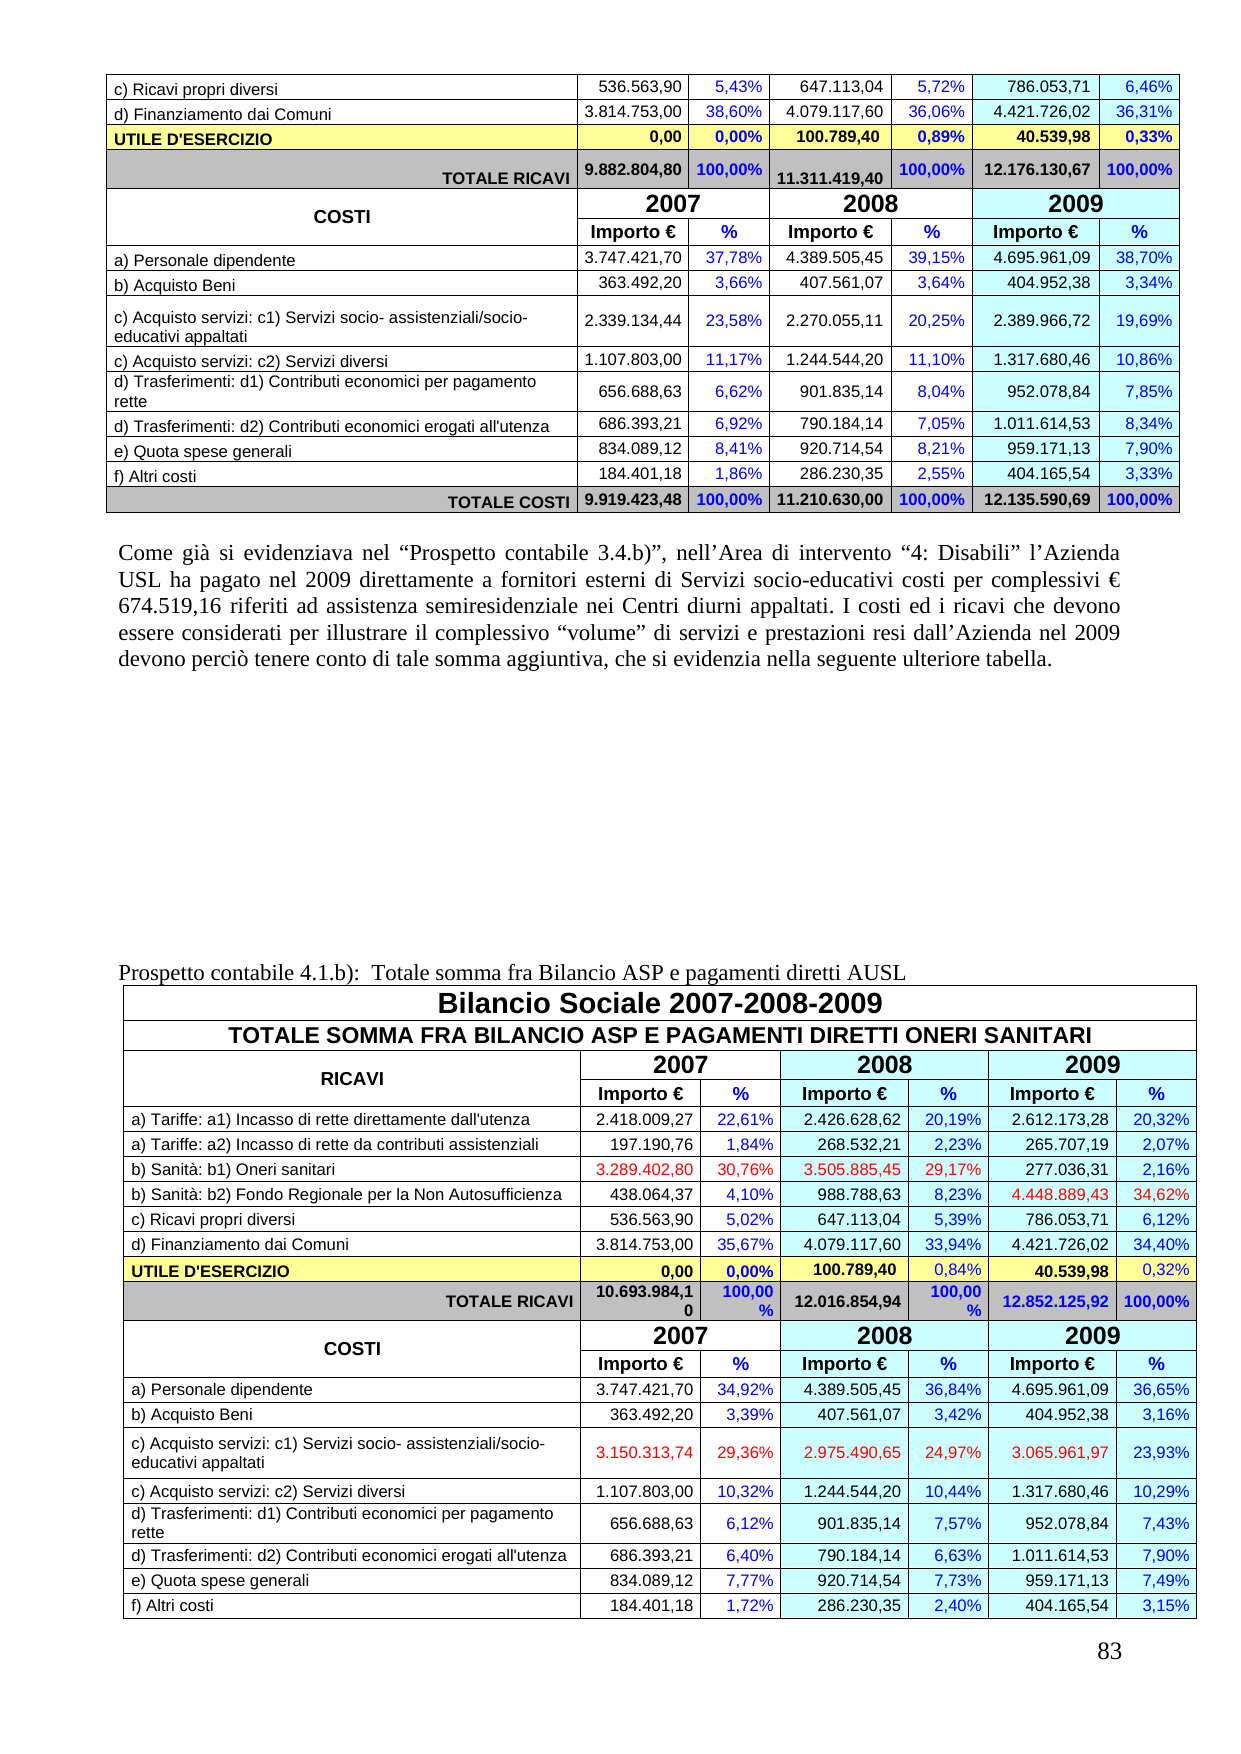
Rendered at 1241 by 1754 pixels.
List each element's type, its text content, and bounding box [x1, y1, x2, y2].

table_cell 2008 [781, 1051, 988, 1079]
table_cell 3,64% [892, 271, 972, 294]
table_cell 404.952,38 [989, 1403, 1116, 1427]
table_cell Importo € [770, 219, 891, 244]
table_cell d) Trasferimenti: d2) Contributi economici erogati all'utenza [124, 1544, 580, 1567]
table_cell Importo € [581, 1351, 700, 1377]
table_cell UTILE D'ESERCIZIO [124, 1257, 580, 1281]
table_cell 3.814.753,00 [578, 100, 688, 124]
table_cell % [1117, 1080, 1196, 1106]
table_cell d) Trasferimenti: d1) Contributi economici per pagamento rette [124, 1504, 580, 1542]
table_cell TOTALE SOMMA FRA BILANCIO ASP E PAGAMENTI DIRETTI ONERI SANITARI [124, 1021, 1196, 1049]
table_cell 2,16% [1117, 1157, 1196, 1181]
table_cell 647.113,04 [770, 75, 891, 99]
table_cell 6,62% [689, 372, 769, 411]
table_cell c) Acquisto servizi: c2) Servizi diversi [124, 1479, 580, 1503]
table_cell 19,69% [1100, 296, 1179, 346]
table_cell % [909, 1351, 988, 1377]
table_cell 2008 [770, 189, 972, 218]
table_cell 0,32% [1117, 1257, 1196, 1281]
table_cell % [1100, 219, 1179, 244]
table_cell a) Tariffe: a1) Incasso di rette direttamente dall'utenza [124, 1107, 580, 1131]
table_cell 8,21% [892, 437, 972, 461]
table_cell 647.113,04 [781, 1207, 908, 1231]
table_cell 5,43% [689, 75, 769, 99]
table_cell 268.532,21 [781, 1132, 908, 1156]
table_cell TOTALE RICAVI [107, 150, 577, 188]
table_cell 0,84% [909, 1257, 988, 1281]
table_cell 1.244.544,20 [770, 347, 891, 371]
table_cell 4.389.505,45 [770, 246, 891, 269]
table_cell TOTALE COSTI [107, 487, 577, 512]
table_cell 6,12% [1117, 1207, 1196, 1231]
table_cell 0,00 [581, 1257, 700, 1281]
table_cell 5,39% [909, 1207, 988, 1231]
table_cell COSTI [124, 1321, 580, 1377]
table_cell 1.011.614,53 [973, 412, 1099, 436]
table_cell 6,63% [909, 1544, 988, 1567]
table_cell 10.693.984,10 [581, 1282, 700, 1320]
table_cell 686.393,21 [578, 412, 688, 436]
table_cell 920.714,54 [781, 1569, 908, 1592]
table_cell 4.421.726,02 [989, 1232, 1116, 1256]
table_cell 30,76% [701, 1157, 780, 1181]
table_cell 286.230,35 [770, 462, 891, 486]
table_cell 3,33% [1100, 462, 1179, 486]
table_cell 407.561,07 [770, 271, 891, 294]
table_cell d) Finanziamento dai Comuni [124, 1232, 580, 1256]
table_cell 100,00% [1117, 1282, 1196, 1320]
table_cell 959.171,13 [989, 1569, 1116, 1592]
table_cell 29,36% [701, 1428, 780, 1478]
table_cell 4.695.961,09 [989, 1378, 1116, 1402]
table_cell 265.707,19 [989, 1132, 1116, 1156]
table_cell f) Altri costi [124, 1594, 580, 1617]
table_cell 3,34% [1100, 271, 1179, 294]
table_cell 790.184,14 [770, 412, 891, 436]
table_cell 686.393,21 [581, 1544, 700, 1567]
table_cell UTILE D'ESERCIZIO [107, 125, 577, 149]
table_cell 7,77% [701, 1569, 780, 1592]
table_cell 363.492,20 [581, 1403, 700, 1427]
table_cell 1.244.544,20 [781, 1479, 908, 1503]
table_cell 39,15% [892, 246, 972, 269]
table_cell c) Acquisto servizi: c2) Servizi diversi [107, 347, 577, 371]
table_cell 790.184,14 [781, 1544, 908, 1567]
table_cell 901.835,14 [770, 372, 891, 411]
table_cell 36,84% [909, 1378, 988, 1402]
table_cell 2.612.173,28 [989, 1107, 1116, 1131]
table_cell Importo € [578, 219, 688, 244]
table_cell 4.079.117,60 [770, 100, 891, 124]
table_cell 100,00% [1100, 150, 1179, 188]
table_cell 34,62% [1117, 1182, 1196, 1206]
table_cell 3,42% [909, 1403, 988, 1427]
table_cell 10,86% [1100, 347, 1179, 371]
table_cell 786.053,71 [989, 1207, 1116, 1231]
table_cell 952.078,84 [973, 372, 1099, 411]
table_cell 12.852.125,92 [989, 1282, 1116, 1320]
table_cell f) Altri costi [107, 462, 577, 486]
table_cell Importo € [581, 1080, 700, 1106]
table_cell 6,40% [701, 1544, 780, 1567]
table_cell 3,66% [689, 271, 769, 294]
table_cell 40.539,98 [989, 1257, 1116, 1281]
table_cell 8,04% [892, 372, 972, 411]
table_cell 100,00% [892, 150, 972, 188]
table_cell b) Sanità: b2) Fondo Regionale per la Non Autosufficienza [124, 1182, 580, 1206]
table_cell c) Ricavi propri diversi [124, 1207, 580, 1231]
table_cell 7,05% [892, 412, 972, 436]
table_cell 197.190,76 [581, 1132, 700, 1156]
table_cell 1.317.680,46 [989, 1479, 1116, 1503]
table_cell 100,00% [909, 1282, 988, 1320]
table_cell % [892, 219, 972, 244]
table_cell d) Trasferimenti: d2) Contributi economici erogati all'utenza [107, 412, 577, 436]
table_cell RICAVI [124, 1051, 580, 1106]
table_cell 0,33% [1100, 125, 1179, 149]
table_cell 1.107.803,00 [578, 347, 688, 371]
table_cell Importo € [989, 1351, 1116, 1377]
table_cell e) Quota spese generali [107, 437, 577, 461]
table_cell 286.230,35 [781, 1594, 908, 1617]
table_cell 38,60% [689, 100, 769, 124]
table_cell 4.079.117,60 [781, 1232, 908, 1256]
table_cell 36,31% [1100, 100, 1179, 124]
table_cell 7,73% [909, 1569, 988, 1592]
table_cell 20,19% [909, 1107, 988, 1131]
table_header Bilancio Sociale 2007-2008-2009 [124, 986, 1196, 1020]
table_cell 12.135.590,69 [973, 487, 1099, 512]
table_cell 952.078,84 [989, 1504, 1116, 1542]
table_cell e) Quota spese generali [124, 1569, 580, 1592]
table_cell 9.919.423,48 [578, 487, 688, 512]
table_cell 2009 [989, 1321, 1196, 1350]
table_cell 834.089,12 [581, 1569, 700, 1592]
table_cell 1.011.614,53 [989, 1544, 1116, 1567]
table_cell 20,32% [1117, 1107, 1196, 1131]
table_cell 1,72% [701, 1594, 780, 1617]
table_cell 988.788,63 [781, 1182, 908, 1206]
table_cell 536.563,90 [581, 1207, 700, 1231]
table_cell 0,89% [892, 125, 972, 149]
table_cell COSTI [107, 189, 577, 244]
table_cell c) Acquisto servizi: c1) Servizi socio- assistenziali/socio-educativi appaltati [107, 296, 577, 346]
table_cell 2.270.055,11 [770, 296, 891, 346]
table_cell 23,58% [689, 296, 769, 346]
table_cell 37,78% [689, 246, 769, 269]
table_cell 959.171,13 [973, 437, 1099, 461]
table_cell a) Personale dipendente [107, 246, 577, 269]
table_cell d) Trasferimenti: d1) Contributi economici per pagamento rette [107, 372, 577, 411]
table_cell % [701, 1351, 780, 1377]
table_cell % [1117, 1351, 1196, 1377]
table_cell c) Ricavi propri diversi [107, 75, 577, 99]
table_cell 100.789,40 [770, 125, 891, 149]
table_cell 656.688,63 [581, 1504, 700, 1542]
table_cell 34,40% [1117, 1232, 1196, 1256]
table_cell d) Finanziamento dai Comuni [107, 100, 577, 124]
table_cell 7,85% [1100, 372, 1179, 411]
table_cell 9.882.804,80 [578, 150, 688, 188]
table_cell 8,41% [689, 437, 769, 461]
table_cell 29,17% [909, 1157, 988, 1181]
table_cell 6,12% [701, 1504, 780, 1542]
table_cell 901.835,14 [781, 1504, 908, 1542]
table_cell 3.289.402,80 [581, 1157, 700, 1181]
table_cell 920.714,54 [770, 437, 891, 461]
table_cell 404.165,54 [973, 462, 1099, 486]
table_cell 3.747.421,70 [578, 246, 688, 269]
table_cell 2,23% [909, 1132, 988, 1156]
text Come già si evidenziava nel “Prospetto contabile 3.4.b)”, nell’Area di intervento “4: Disabili” l’Azienda USL ha pagato nel 2009 direttamente a fornitori esterni di Servizi socio-educativi costi per complessivi € 674.519,16 riferiti ad assistenza semiresidenziale nei Centri diurni appaltati. I costi ed i ricavi che devono essere considerati per illustrare il complessivo “volume” di servizi e prestazioni resi dall’Azienda nel 2009 devono perciò tenere conto di tale somma aggiuntiva, che si evidenzia nella seguente ulteriore tabella. [118, 539, 1122, 671]
table_cell 7,90% [1117, 1544, 1196, 1567]
table_cell 11.311.419,40 [770, 150, 891, 188]
table_cell 0,00% [689, 125, 769, 149]
table_cell 22,61% [701, 1107, 780, 1131]
table_cell 2,07% [1117, 1132, 1196, 1156]
table_cell % [689, 219, 769, 244]
table_cell 2007 [581, 1051, 780, 1079]
table_cell 184.401,18 [578, 462, 688, 486]
table_cell 10,32% [701, 1479, 780, 1503]
table_cell 8,34% [1100, 412, 1179, 436]
table_cell 4.695.961,09 [973, 246, 1099, 269]
table_cell 5,02% [701, 1207, 780, 1231]
table_cell 536.563,90 [578, 75, 688, 99]
table_cell 100.789,40 [781, 1257, 908, 1281]
table_cell 404.165,54 [989, 1594, 1116, 1617]
table_cell 4.421.726,02 [973, 100, 1099, 124]
table_cell 7,43% [1117, 1504, 1196, 1542]
table_cell 2.389.966,72 [973, 296, 1099, 346]
table_cell 2007 [581, 1321, 780, 1350]
table_cell 12.176.130,67 [973, 150, 1099, 188]
table_cell 1,84% [701, 1132, 780, 1156]
table_cell 2007 [578, 189, 769, 218]
table_cell b) Acquisto Beni [124, 1403, 580, 1427]
table_cell % [909, 1080, 988, 1106]
table_cell Importo € [781, 1080, 908, 1106]
table_cell 3,39% [701, 1403, 780, 1427]
table_cell Importo € [989, 1080, 1116, 1106]
table_cell 8,23% [909, 1182, 988, 1206]
table_cell 24,97% [909, 1428, 988, 1478]
table_cell 38,70% [1100, 246, 1179, 269]
table_cell % [701, 1080, 780, 1106]
table_cell 407.561,07 [781, 1403, 908, 1427]
table_cell 34,92% [701, 1378, 780, 1402]
table_cell 100,00% [701, 1282, 780, 1320]
table_cell 3.065.961,97 [989, 1428, 1116, 1478]
table_cell 10,44% [909, 1479, 988, 1503]
table_cell 2009 [973, 189, 1179, 218]
table_cell 100,00% [689, 487, 769, 512]
table_cell 656.688,63 [578, 372, 688, 411]
table_cell 6,92% [689, 412, 769, 436]
table_cell 2008 [781, 1321, 988, 1350]
table_cell c) Acquisto servizi: c1) Servizi socio- assistenziali/socio-educativi appaltati [124, 1428, 580, 1478]
table_cell 3.814.753,00 [581, 1232, 700, 1256]
table_cell 3.150.313,74 [581, 1428, 700, 1478]
table_cell 4.448.889,43 [989, 1182, 1116, 1206]
table_cell 2,55% [892, 462, 972, 486]
table_cell 1,86% [689, 462, 769, 486]
table_cell 3.505.885,45 [781, 1157, 908, 1181]
table_cell 0,00% [701, 1257, 780, 1281]
table_cell 100,00% [689, 150, 769, 188]
table_cell 36,06% [892, 100, 972, 124]
text Prospetto contabile 4.1.b): Totale somma fra Bilancio ASP e pagamenti diretti AUSL [118, 959, 1122, 985]
table_cell 0,00 [578, 125, 688, 149]
table_cell 100,00% [892, 487, 972, 512]
table_cell 363.492,20 [578, 271, 688, 294]
table_cell 404.952,38 [973, 271, 1099, 294]
table_cell 834.089,12 [578, 437, 688, 461]
table_cell Importo € [781, 1351, 908, 1377]
table_cell 40.539,98 [973, 125, 1099, 149]
table_cell 3.747.421,70 [581, 1378, 700, 1402]
table_cell 6,46% [1100, 75, 1179, 99]
table_cell 11,10% [892, 347, 972, 371]
table_cell 7,49% [1117, 1569, 1196, 1592]
table_cell 1.317.680,46 [973, 347, 1099, 371]
table_cell b) Sanità: b1) Oneri sanitari [124, 1157, 580, 1181]
table_cell 2,40% [909, 1594, 988, 1617]
table_cell b) Acquisto Beni [107, 271, 577, 294]
table_cell 1.107.803,00 [581, 1479, 700, 1503]
table_cell 12.016.854,94 [781, 1282, 908, 1320]
table_cell 33,94% [909, 1232, 988, 1256]
table_cell 23,93% [1117, 1428, 1196, 1478]
table_cell 11,17% [689, 347, 769, 371]
table_cell 438.064,37 [581, 1182, 700, 1206]
table_cell a) Tariffe: a2) Incasso di rette da contributi assistenziali [124, 1132, 580, 1156]
table_cell 2.975.490,65 [781, 1428, 908, 1478]
table_cell 10,29% [1117, 1479, 1196, 1503]
table_cell 2.426.628,62 [781, 1107, 908, 1131]
table_cell 184.401,18 [581, 1594, 700, 1617]
table_cell 277.036,31 [989, 1157, 1116, 1181]
table_cell 786.053,71 [973, 75, 1099, 99]
table_cell 4.389.505,45 [781, 1378, 908, 1402]
table_cell 35,67% [701, 1232, 780, 1256]
table_cell 7,57% [909, 1504, 988, 1542]
table_cell 3,16% [1117, 1403, 1196, 1427]
table_cell 4,10% [701, 1182, 780, 1206]
table_cell 20,25% [892, 296, 972, 346]
table_cell TOTALE RICAVI [124, 1282, 580, 1320]
table_cell 11.210.630,00 [770, 487, 891, 512]
table_cell 36,65% [1117, 1378, 1196, 1402]
table_cell 5,72% [892, 75, 972, 99]
table_cell a) Personale dipendente [124, 1378, 580, 1402]
table_cell 100,00% [1100, 487, 1179, 512]
table_cell Importo € [973, 219, 1099, 244]
table_cell 2.418.009,27 [581, 1107, 700, 1131]
table_cell 2009 [989, 1051, 1196, 1079]
table_cell 3,15% [1117, 1594, 1196, 1617]
table_cell 2.339.134,44 [578, 296, 688, 346]
table_cell 7,90% [1100, 437, 1179, 461]
